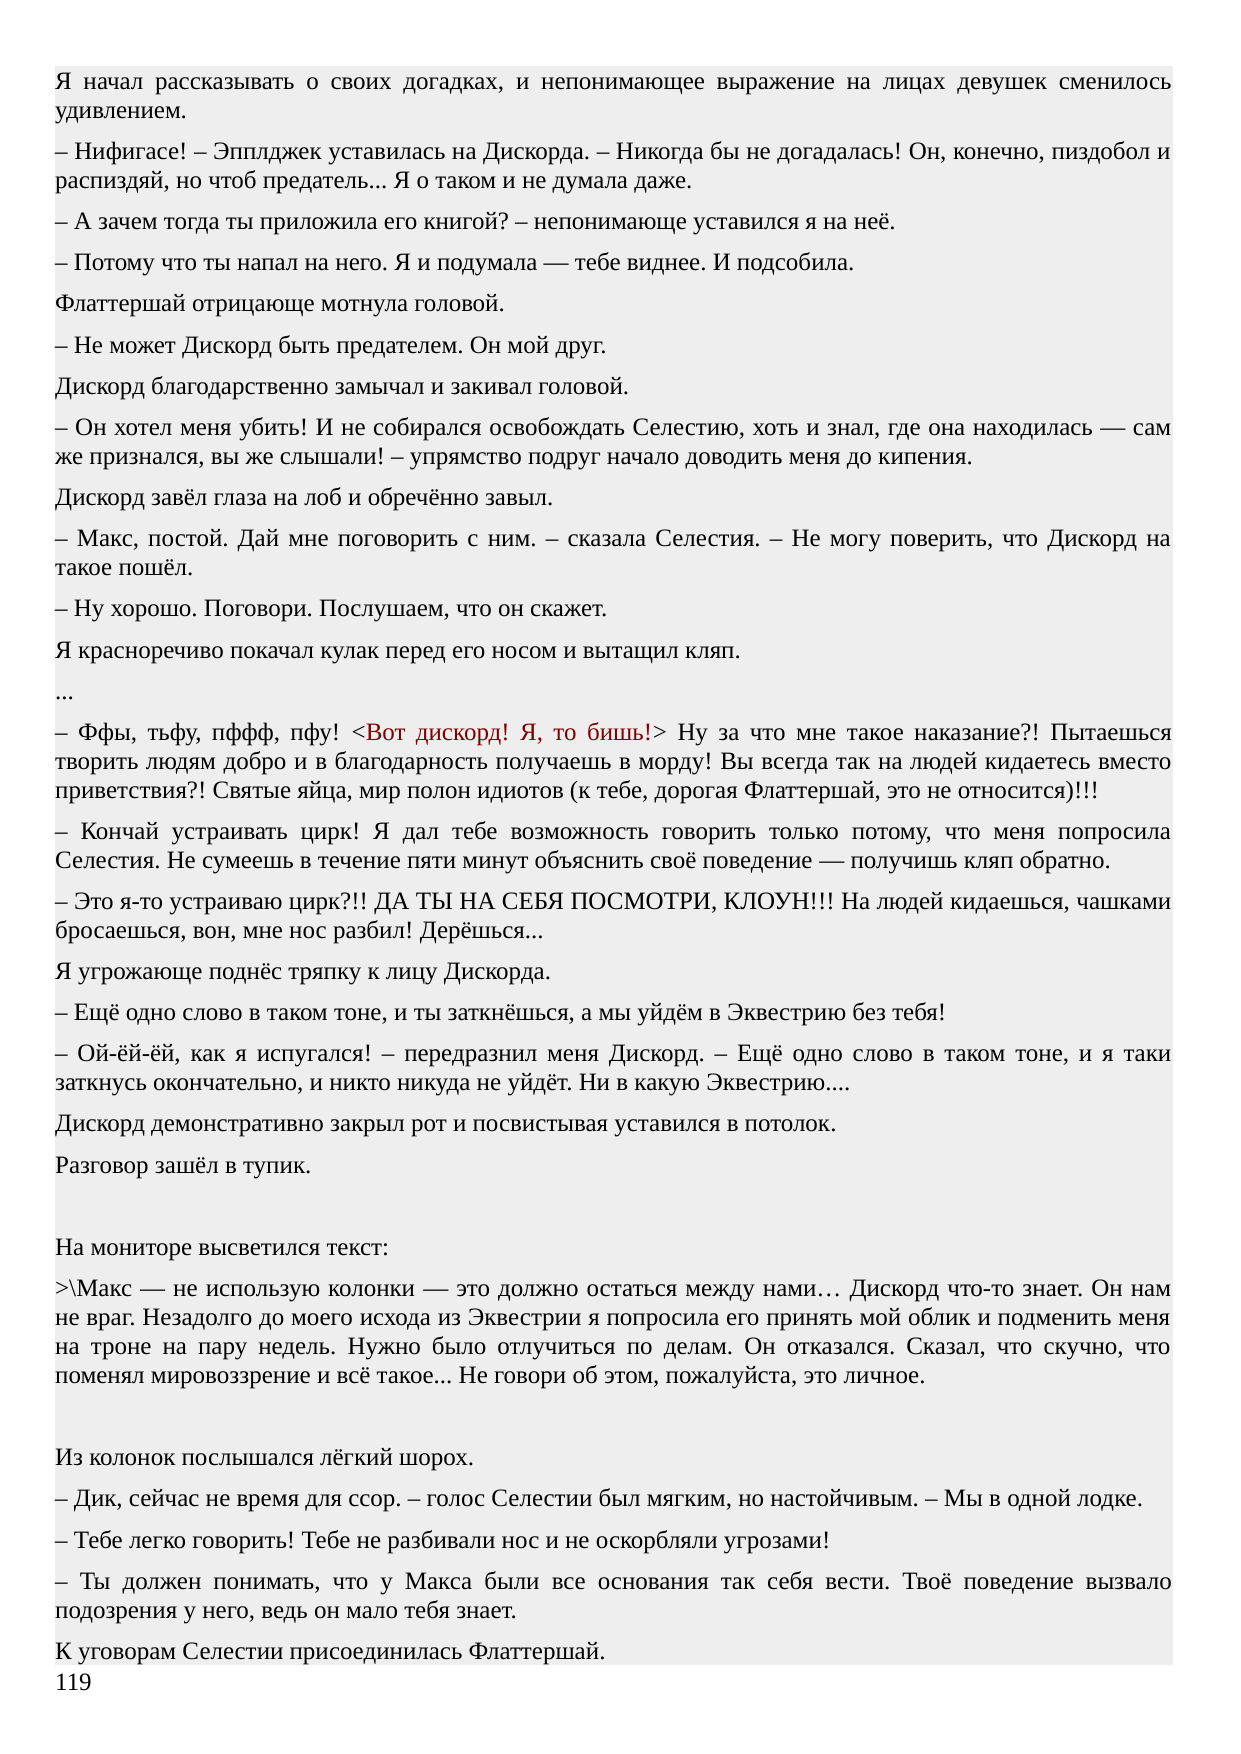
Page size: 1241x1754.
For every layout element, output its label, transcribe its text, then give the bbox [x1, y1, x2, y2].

text – Не может Дискорд быть предателем. Он мой друг. [55, 330, 1173, 358]
text – Ещё одно слово в таком тоне, и ты заткнёшься, а мы уйдём в Эквестрию без тебя! [55, 997, 1173, 1026]
text Дискорд завёл глаза на лоб и обречённо завыл. [55, 482, 1173, 511]
text – Дик, сейчас не время для ссор. – голос Селестии был мягким, но настойчивым. – Мы в одной лодке. [55, 1483, 1173, 1512]
text Я красноречиво покачал кулак перед его носом и вытащил кляп. [55, 635, 1173, 663]
text Дискорд благодарственно замычал и закивал головой. [55, 371, 1173, 400]
text – Ффы, тьфу, пффф, пфу! <Вот дискорд! Я, то бишь!> Ну за что мне такое наказание?! Пытаешься творить людям добро и в благодарность получаешь в морду! Вы всегда так на людей кидаетесь вместо приветствия?! Святые яйца, мир полон идиотов (к тебе, дорогая Флаттершай, это не относится)!!! [55, 717, 1173, 803]
text Дискорд демонстративно закрыл рот и посвистывая уставился в потолок. [55, 1108, 1173, 1137]
text – Макс, постой. Дай мне поговорить с ним. – сказала Селестия. – Не могу поверить, что Дискорд на такое пошёл. [55, 523, 1173, 581]
text Флаттершай отрицающе мотнула головой. [55, 288, 1173, 317]
text Я угрожающе поднёс тряпку к лицу Дискорда. [55, 956, 1173, 985]
text ... [55, 676, 1173, 705]
text Из колонок послышался лёгкий шорох. [55, 1442, 1173, 1471]
text – Ты должен понимать, что у Макса были все основания так себя вести. Твоё поведение вызвало подозрения у него, ведь он мало тебя знает. [55, 1566, 1173, 1623]
text На мониторе высветился текст: [55, 1232, 1173, 1261]
text – А зачем тогда ты приложила его книгой? – непонимающе уставился я на неё. [55, 206, 1173, 235]
text К уговорам Селестии присоединилась Флаттершай. [55, 1636, 1173, 1665]
text – Потому что ты напал на него. Я и подумала — тебе виднее. И подсобила. [55, 247, 1173, 276]
text – Он хотел меня убить! И не собирался освобождать Селестию, хоть и знал, где она находилась — сам же признался, вы же слышали! – упрямство подруг начало доводить меня до кипения. [55, 412, 1173, 470]
text – Ой-ёй-ёй, как я испугался! – передразнил меня Дискорд. – Ещё одно слово в таком тоне, и я таки заткнусь окончательно, и никто никуда не уйдёт. Ни в какую Эквестрию.... [55, 1038, 1173, 1096]
text >\Макс — не использую колонки — это должно остаться между нами… Дискорд что-то знает. Он нам не враг. Незадолго до моего исхода из Эквестрии я попросила его принять мой облик и подменить меня на троне на пару недель. Нужно было отлучиться по делам. Он отказался. Сказал, что скучно, что поменял мировоззрение и всё такое... Не говори об этом, пожалуйста, это личное. [55, 1273, 1173, 1388]
text Я начал рассказывать о своих догадках, и непонимающее выражение на лицах девушек сменилось удивлением. [55, 66, 1173, 123]
text – Ну хорошо. Поговори. Послушаем, что он скажет. [55, 593, 1173, 622]
text – Кончай устраивать цирк! Я дал тебе возможность говорить только потому, что меня попросила Селестия. Не сумеешь в течение пяти минут объяснить своё поведение — получишь кляп обратно. [55, 816, 1173, 873]
text – Нифигасе! – Эпплджек уставилась на Дискорда. – Никогда бы не догадалась! Он, конечно, пиздобол и распиздяй, но чтоб предатель... Я о таком и не думала даже. [55, 136, 1173, 193]
text Разговор зашёл в тупик. [55, 1150, 1173, 1178]
text – Тебе легко говорить! Тебе не разбивали нос и не оскорбляли угрозами! [55, 1525, 1173, 1553]
text – Это я-то устраиваю цирк?!! ДА ТЫ НА СЕБЯ ПОСМОТРИ, КЛОУН!!! На людей кидаешься, чашками бросаешься, вон, мне нос разбил! Дерёшься... [55, 886, 1173, 943]
